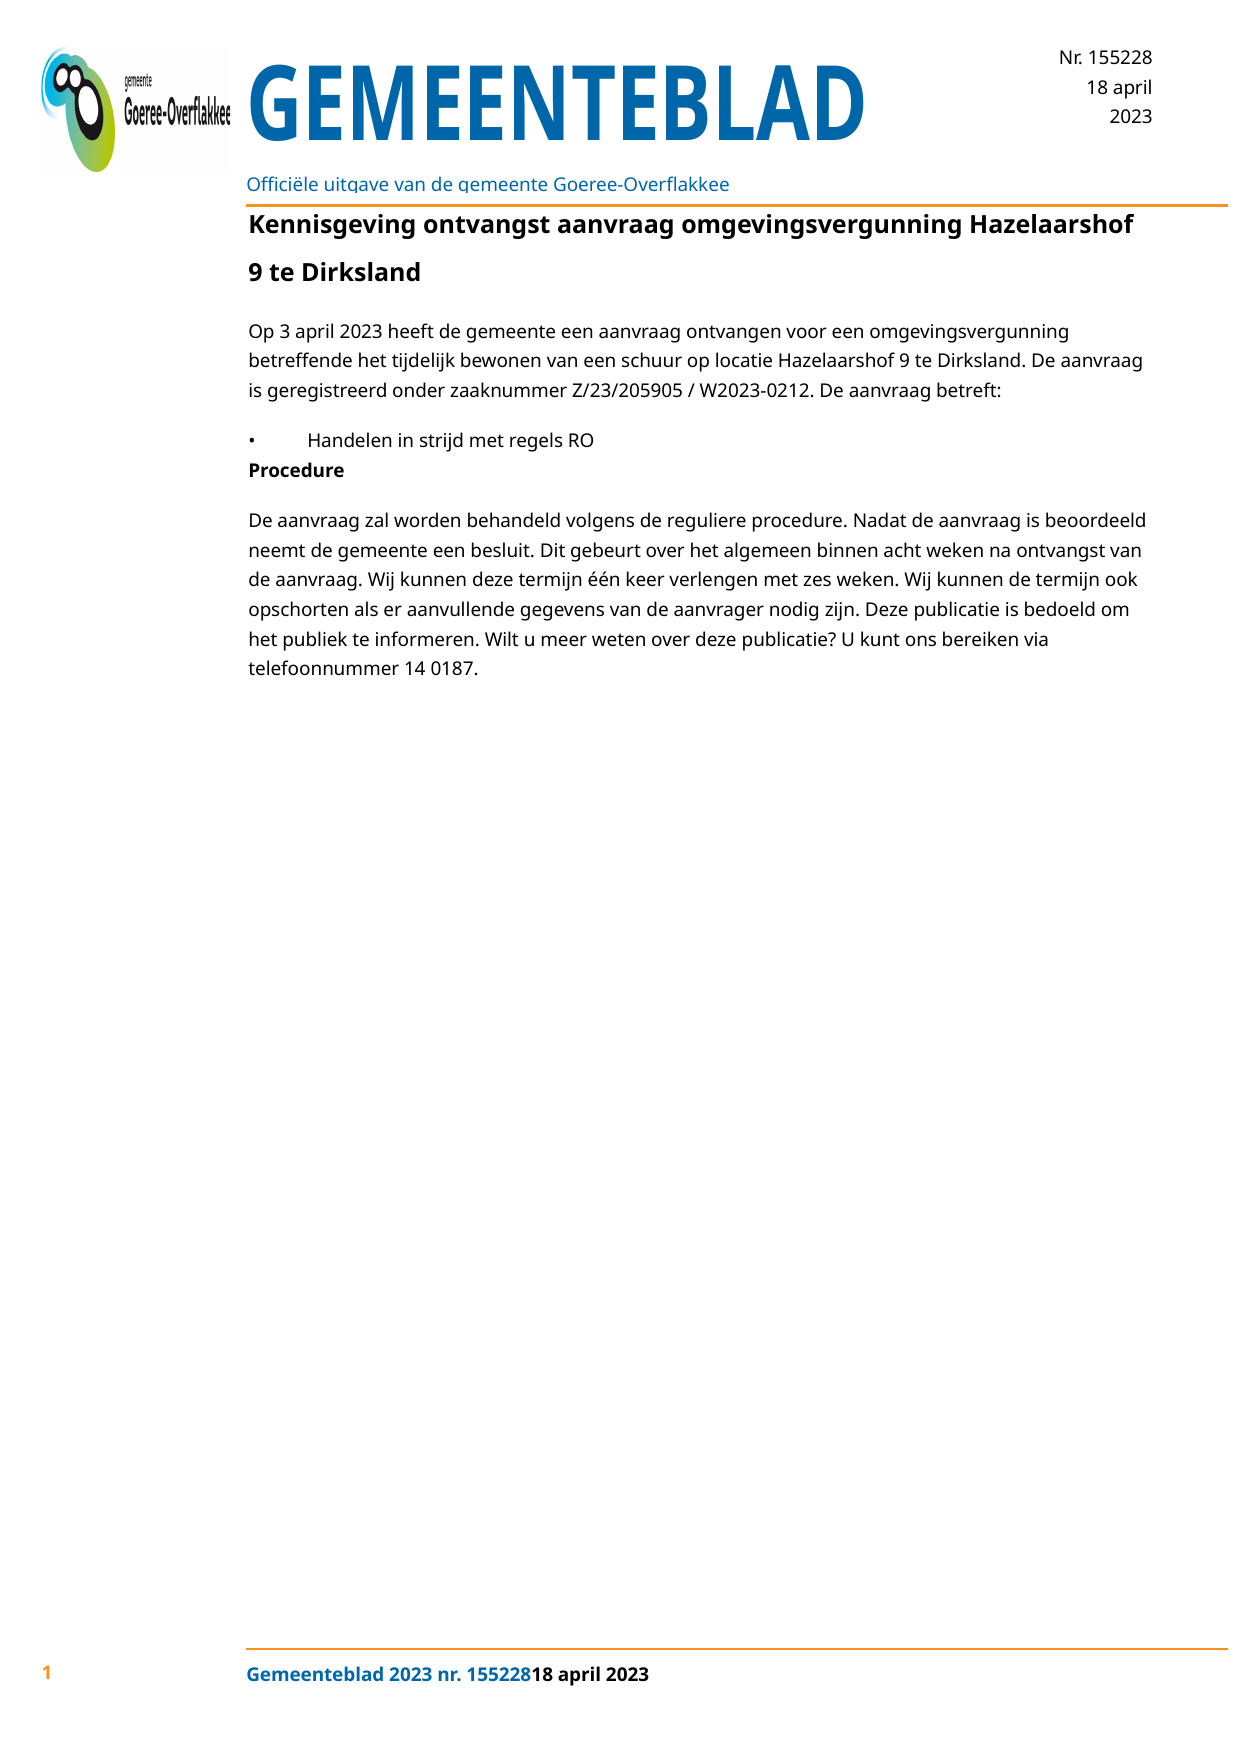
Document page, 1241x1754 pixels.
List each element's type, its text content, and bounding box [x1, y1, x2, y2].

picture [41, 47, 231, 172]
list Handelen in strijd met regels RO [248, 427, 1152, 453]
text Op 3 april 2023 heeft de gemeente een aanvraag ontvangen voor een omgevingsvergunning betreffende het tijdelijk bewonen van een schuur op locatie Hazelaarshof 9 te Dirksland. De aanvraag is geregistreerd onder zaaknummer Z/23/205905 / W2023-0212. De aanvraag betreft: [248, 318, 1152, 403]
text Procedure [248, 457, 1152, 483]
text Kennisgeving ontvangst aanvraag omgevingsvergunning Hazelaarshof 9 te Dirksland [248, 207, 1152, 288]
text De aanvraag zal worden behandeld volgens de reguliere procedure. Nadat de aanvraag is beoordeeld neemt de gemeente een besluit. Dit gebeurt over het algemeen binnen acht weken na ontvangst van de aanvraag. Wij kunnen deze termijn één keer verlengen met zes weken. Wij kunnen de termijn ook opschorten als er aanvullende gegevens van de aanvrager nodig zijn. Deze publicatie is bedoeld om het publiek te informeren. Wilt u meer weten over deze publicatie? U kunt ons bereiken via telefoonnummer 14 0187. [248, 507, 1152, 681]
